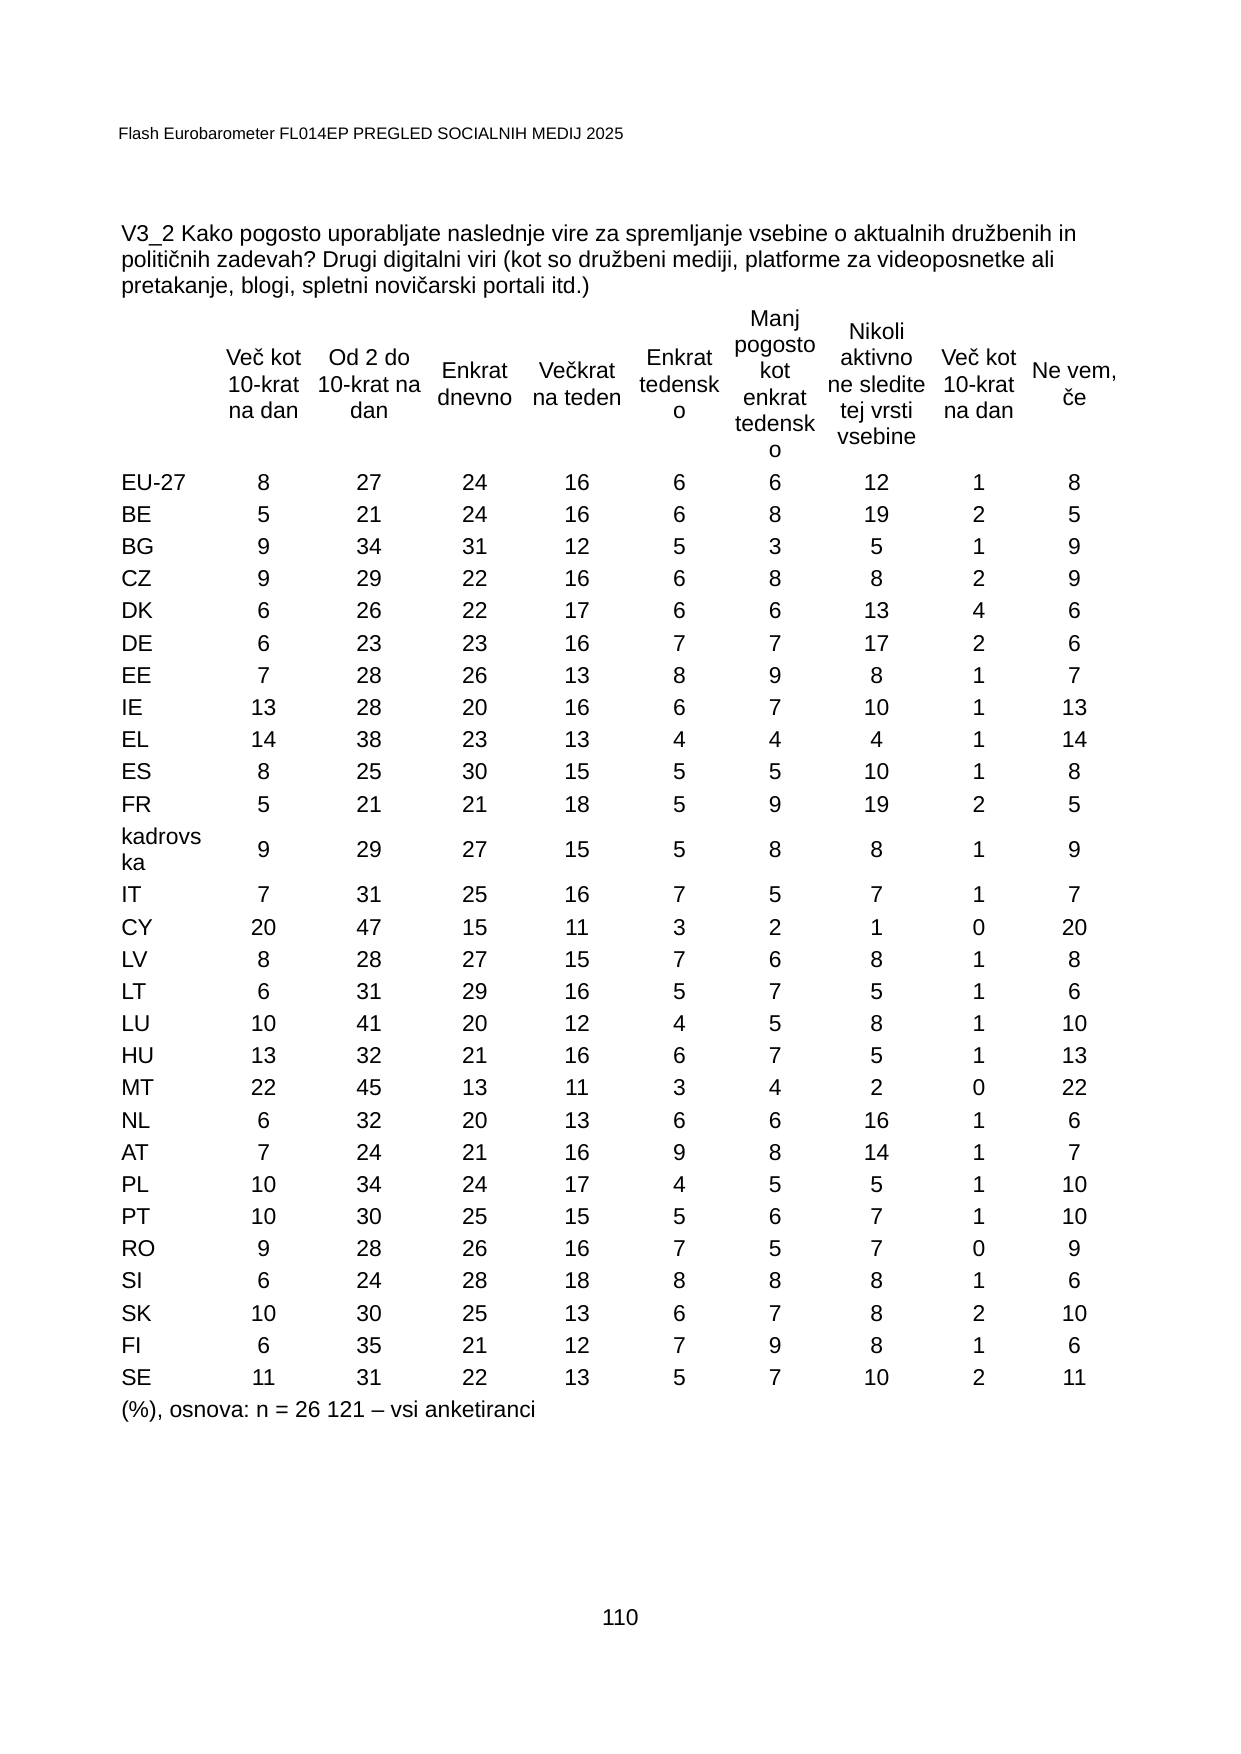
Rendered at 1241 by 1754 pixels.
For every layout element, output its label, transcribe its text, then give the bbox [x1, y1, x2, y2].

table_cell 7 [631, 1233, 727, 1264]
table_cell Več kot 10-krat na dan [215, 302, 311, 466]
table_cell 6 [727, 466, 822, 498]
table_cell 5 [631, 755, 727, 788]
table_cell 28 [311, 943, 427, 975]
table_cell 7 [1026, 659, 1122, 691]
table_cell LT [118, 975, 215, 1007]
table_cell 14 [823, 1136, 931, 1168]
table_cell 27 [427, 820, 522, 878]
table_cell 9 [1026, 1233, 1122, 1264]
table_cell 26 [311, 595, 427, 627]
table_cell 9 [215, 530, 311, 562]
table_cell 8 [823, 820, 931, 878]
table_cell 34 [311, 1168, 427, 1200]
table_cell 7 [1026, 1136, 1122, 1168]
table_cell 8 [727, 562, 822, 594]
table_cell 4 [631, 1007, 727, 1039]
table_cell 21 [311, 788, 427, 820]
table_cell 15 [523, 943, 631, 975]
table_cell 13 [523, 1297, 631, 1329]
table_cell 7 [727, 1297, 822, 1329]
table_cell 32 [311, 1039, 427, 1071]
table_cell 3 [631, 1071, 727, 1104]
table_cell 6 [215, 1329, 311, 1361]
table_cell 0 [931, 1233, 1026, 1264]
table_cell 13 [215, 1039, 311, 1071]
table_cell 1 [931, 1265, 1026, 1297]
table_cell 10 [823, 755, 931, 788]
table_cell 24 [427, 1168, 522, 1200]
table_cell 27 [311, 466, 427, 498]
table_cell 8 [1026, 943, 1122, 975]
table_cell MT [118, 1071, 215, 1104]
table_cell 18 [523, 788, 631, 820]
table_cell 17 [523, 595, 631, 627]
table_cell 14 [215, 723, 311, 755]
table_cell 7 [823, 1200, 931, 1232]
table_cell 20 [215, 911, 311, 943]
table_cell 8 [631, 659, 727, 691]
table_cell 13 [523, 659, 631, 691]
table_cell 24 [311, 1265, 427, 1297]
table_cell 6 [631, 1297, 727, 1329]
table_cell 7 [1026, 878, 1122, 911]
table_cell Več kot 10-krat na dan [931, 302, 1026, 466]
table_cell 7 [215, 1136, 311, 1168]
table_cell 18 [523, 1265, 631, 1297]
table_cell 10 [1026, 1007, 1122, 1039]
table_cell IT [118, 878, 215, 911]
table_cell 20 [1026, 911, 1122, 943]
table_cell 13 [1026, 691, 1122, 723]
table_cell 8 [727, 1265, 822, 1297]
table_cell 2 [931, 1297, 1026, 1329]
table_cell 6 [1026, 627, 1122, 659]
table_cell 27 [427, 943, 522, 975]
table_cell 9 [727, 659, 822, 691]
table_cell 5 [823, 1039, 931, 1071]
table_cell 7 [215, 659, 311, 691]
table_cell 5 [727, 755, 822, 788]
table_cell 13 [523, 1104, 631, 1136]
table_cell 4 [631, 723, 727, 755]
table_cell 25 [427, 1200, 522, 1232]
table_cell 16 [523, 1233, 631, 1264]
table_cell BE [118, 498, 215, 530]
table_cell 47 [311, 911, 427, 943]
table_cell CY [118, 911, 215, 943]
table_cell 6 [727, 1104, 822, 1136]
table_cell 1 [931, 659, 1026, 691]
table_cell 30 [311, 1297, 427, 1329]
table_cell 12 [823, 466, 931, 498]
table_cell 6 [1026, 595, 1122, 627]
table_cell 14 [1026, 723, 1122, 755]
table_cell 10 [215, 1168, 311, 1200]
table_cell 25 [311, 755, 427, 788]
table_cell [118, 302, 215, 466]
table_cell SK [118, 1297, 215, 1329]
table_cell 31 [311, 975, 427, 1007]
table_cell 31 [427, 530, 522, 562]
table_cell 1 [931, 1329, 1026, 1361]
table_cell 16 [523, 975, 631, 1007]
table_cell 19 [823, 788, 931, 820]
table_cell 7 [631, 943, 727, 975]
table_cell FR [118, 788, 215, 820]
table_cell Enkrat tedensko [631, 302, 727, 466]
table_cell 5 [215, 788, 311, 820]
table_cell PL [118, 1168, 215, 1200]
table_cell 5 [631, 1200, 727, 1232]
table_cell EL [118, 723, 215, 755]
table_cell DK [118, 595, 215, 627]
table_cell 5 [631, 1361, 727, 1393]
table_cell 16 [523, 466, 631, 498]
table_cell 13 [823, 595, 931, 627]
table_cell 11 [215, 1361, 311, 1393]
table_cell 6 [727, 1200, 822, 1232]
table_cell 6 [215, 975, 311, 1007]
table_cell 38 [311, 723, 427, 755]
table_cell 9 [215, 562, 311, 594]
table_cell 32 [311, 1104, 427, 1136]
table_cell 8 [727, 820, 822, 878]
table_cell 1 [931, 723, 1026, 755]
table_cell 1 [931, 820, 1026, 878]
table_cell 10 [1026, 1200, 1122, 1232]
table_cell HU [118, 1039, 215, 1071]
table_cell 6 [1026, 1104, 1122, 1136]
table_cell 10 [1026, 1297, 1122, 1329]
table_cell 1 [931, 1168, 1026, 1200]
table_cell 11 [1026, 1361, 1122, 1393]
table_cell IE [118, 691, 215, 723]
table_cell 6 [215, 627, 311, 659]
table_cell NL [118, 1104, 215, 1136]
table_cell 9 [1026, 820, 1122, 878]
table_cell 4 [823, 723, 931, 755]
table_cell 5 [631, 788, 727, 820]
table_cell 20 [427, 1007, 522, 1039]
table_cell 31 [311, 878, 427, 911]
table_cell 8 [727, 498, 822, 530]
table_cell 7 [727, 975, 822, 1007]
table_cell 4 [931, 595, 1026, 627]
table_cell 12 [523, 1329, 631, 1361]
table_cell Manj pogosto kot enkrat tedensko [727, 302, 822, 466]
table_cell 7 [823, 1233, 931, 1264]
table_cell (%), osnova: n = 26 121 – vsi anketiranci [118, 1393, 1122, 1426]
table_cell 24 [427, 498, 522, 530]
table_cell AT [118, 1136, 215, 1168]
table_cell 1 [931, 943, 1026, 975]
table_cell 17 [523, 1168, 631, 1200]
table_cell 20 [427, 691, 522, 723]
table_cell 19 [823, 498, 931, 530]
table_cell 5 [631, 530, 727, 562]
table_cell 25 [427, 1297, 522, 1329]
table_cell 21 [427, 1329, 522, 1361]
table_cell 7 [631, 1329, 727, 1361]
table_cell 10 [215, 1007, 311, 1039]
table_cell 3 [727, 530, 822, 562]
table_cell Enkrat dnevno [427, 302, 522, 466]
table_cell 2 [931, 562, 1026, 594]
table_cell 6 [215, 1265, 311, 1297]
table_cell 26 [427, 659, 522, 691]
table_cell 30 [311, 1200, 427, 1232]
table_cell 22 [427, 562, 522, 594]
table_cell 10 [823, 691, 931, 723]
table_cell 4 [727, 723, 822, 755]
table_cell 7 [727, 627, 822, 659]
table_cell 5 [1026, 788, 1122, 820]
table_cell 21 [311, 498, 427, 530]
table_cell 1 [931, 1039, 1026, 1071]
table_cell 7 [631, 878, 727, 911]
table_cell 10 [215, 1200, 311, 1232]
table_cell 1 [931, 1136, 1026, 1168]
table_cell DE [118, 627, 215, 659]
table_cell 7 [727, 691, 822, 723]
table_cell 29 [311, 820, 427, 878]
table_cell 8 [823, 659, 931, 691]
table_cell EU-27 [118, 466, 215, 498]
table_cell 21 [427, 788, 522, 820]
table_cell Od 2 do 10-krat na dan [311, 302, 427, 466]
table_cell 11 [523, 911, 631, 943]
table_cell 9 [727, 1329, 822, 1361]
table_cell 5 [727, 1168, 822, 1200]
table_cell 13 [215, 691, 311, 723]
table_cell 28 [311, 691, 427, 723]
table_cell 16 [523, 878, 631, 911]
table_cell 12 [523, 530, 631, 562]
table_cell 8 [215, 466, 311, 498]
table_cell 23 [427, 627, 522, 659]
table_cell 1 [931, 1200, 1026, 1232]
table_cell SI [118, 1265, 215, 1297]
table_cell 4 [727, 1071, 822, 1104]
table_cell 6 [631, 1039, 727, 1071]
table_cell 2 [931, 627, 1026, 659]
table_cell 7 [215, 878, 311, 911]
table_cell 8 [823, 1007, 931, 1039]
table_cell 6 [631, 691, 727, 723]
table_cell 25 [427, 878, 522, 911]
table_cell 31 [311, 1361, 427, 1393]
table_cell 8 [727, 1136, 822, 1168]
table_cell 34 [311, 530, 427, 562]
table_cell 10 [1026, 1168, 1122, 1200]
table_cell 9 [215, 1233, 311, 1264]
table_cell 5 [1026, 498, 1122, 530]
table_cell 5 [727, 1007, 822, 1039]
table_cell 1 [823, 911, 931, 943]
table_cell 29 [311, 562, 427, 594]
table_cell 7 [727, 1361, 822, 1393]
table_cell 8 [631, 1265, 727, 1297]
table_cell 16 [523, 1136, 631, 1168]
table_cell 5 [823, 530, 931, 562]
table_cell 2 [727, 911, 822, 943]
table_cell 0 [931, 1071, 1026, 1104]
table_cell 29 [427, 975, 522, 1007]
table_cell 16 [523, 1039, 631, 1071]
table_cell 1 [931, 1007, 1026, 1039]
table_cell 15 [523, 820, 631, 878]
table_cell EE [118, 659, 215, 691]
table_cell 10 [823, 1361, 931, 1393]
table_cell 1 [931, 466, 1026, 498]
table_cell 8 [823, 1265, 931, 1297]
table_cell 23 [311, 627, 427, 659]
table_cell 22 [427, 1361, 522, 1393]
table_cell 5 [631, 820, 727, 878]
table_cell 6 [631, 466, 727, 498]
table_cell 1 [931, 1104, 1026, 1136]
table_cell 10 [215, 1297, 311, 1329]
table_cell 8 [1026, 755, 1122, 788]
table_cell 2 [931, 1361, 1026, 1393]
table_cell 9 [727, 788, 822, 820]
table_cell 5 [631, 975, 727, 1007]
table_cell LU [118, 1007, 215, 1039]
table_cell 45 [311, 1071, 427, 1104]
table_cell 15 [427, 911, 522, 943]
table_cell 0 [931, 911, 1026, 943]
table_cell 9 [1026, 530, 1122, 562]
table_cell kadrovska [118, 820, 215, 878]
table_cell 28 [427, 1265, 522, 1297]
table_cell RO [118, 1233, 215, 1264]
table_cell 5 [727, 1233, 822, 1264]
table_cell 6 [215, 1104, 311, 1136]
table_cell 23 [427, 723, 522, 755]
table_cell 8 [823, 1329, 931, 1361]
table_cell 8 [823, 1297, 931, 1329]
table_cell 16 [523, 691, 631, 723]
table_cell LV [118, 943, 215, 975]
table_cell ES [118, 755, 215, 788]
table_cell 2 [931, 498, 1026, 530]
table_cell 22 [427, 595, 522, 627]
table_cell Večkrat na teden [523, 302, 631, 466]
table_cell 24 [427, 466, 522, 498]
table_cell CZ [118, 562, 215, 594]
table_cell 8 [823, 943, 931, 975]
table_cell 35 [311, 1329, 427, 1361]
table_cell 9 [1026, 562, 1122, 594]
table_cell 6 [727, 595, 822, 627]
table_cell 7 [823, 878, 931, 911]
table_cell 41 [311, 1007, 427, 1039]
table_cell 5 [823, 1168, 931, 1200]
table_cell 6 [1026, 1265, 1122, 1297]
table_cell 21 [427, 1136, 522, 1168]
table_cell 1 [931, 530, 1026, 562]
table_cell 16 [523, 562, 631, 594]
table_cell 15 [523, 755, 631, 788]
table_cell 15 [523, 1200, 631, 1232]
table_cell 13 [1026, 1039, 1122, 1071]
table_cell Ne vem, če [1026, 302, 1122, 466]
table_cell 28 [311, 659, 427, 691]
table_cell 7 [727, 1039, 822, 1071]
table_cell FI [118, 1329, 215, 1361]
table_cell 1 [931, 755, 1026, 788]
table_cell 16 [523, 627, 631, 659]
table_cell 2 [931, 788, 1026, 820]
table_cell 16 [823, 1104, 931, 1136]
table_cell 6 [631, 498, 727, 530]
table_cell 17 [823, 627, 931, 659]
table_cell 5 [727, 878, 822, 911]
table_cell 9 [631, 1136, 727, 1168]
table_cell 4 [631, 1168, 727, 1200]
table_cell 6 [1026, 975, 1122, 1007]
table_cell 6 [631, 1104, 727, 1136]
table_cell 30 [427, 755, 522, 788]
table_cell 16 [523, 498, 631, 530]
table_cell 6 [631, 595, 727, 627]
table_cell 13 [427, 1071, 522, 1104]
table_cell 8 [215, 943, 311, 975]
table_cell 9 [215, 820, 311, 878]
table_cell 28 [311, 1233, 427, 1264]
table_cell 6 [727, 943, 822, 975]
table_cell 12 [523, 1007, 631, 1039]
table_cell 8 [823, 562, 931, 594]
table_cell 13 [523, 723, 631, 755]
table_cell 13 [523, 1361, 631, 1393]
table_cell PT [118, 1200, 215, 1232]
table_cell 22 [215, 1071, 311, 1104]
table_cell 5 [823, 975, 931, 1007]
table_cell 26 [427, 1233, 522, 1264]
table_cell SE [118, 1361, 215, 1393]
table_cell 3 [631, 911, 727, 943]
table_cell 5 [215, 498, 311, 530]
table_cell BG [118, 530, 215, 562]
table_cell 20 [427, 1104, 522, 1136]
table_cell 2 [823, 1071, 931, 1104]
table_cell 6 [215, 595, 311, 627]
table_cell 21 [427, 1039, 522, 1071]
table_cell Nikoli aktivno ne sledite tej vrsti vsebine [823, 302, 931, 466]
table_cell 8 [215, 755, 311, 788]
table_cell 11 [523, 1071, 631, 1104]
table_cell 1 [931, 878, 1026, 911]
table_cell 24 [311, 1136, 427, 1168]
table_cell 22 [1026, 1071, 1122, 1104]
table_cell 6 [631, 562, 727, 594]
table_cell 6 [1026, 1329, 1122, 1361]
table_cell 1 [931, 975, 1026, 1007]
table_header V3_2 Kako pogosto uporabljate naslednje vire za spremljanje vsebine o aktualnih družbenih in političnih zadevah? Drugi digitalni viri (kot so družbeni mediji, platforme za videoposnetke ali pretakanje, blogi, spletni novičarski portali itd.) [118, 217, 1122, 302]
table_cell 8 [1026, 466, 1122, 498]
table_cell 1 [931, 691, 1026, 723]
table_cell 7 [631, 627, 727, 659]
